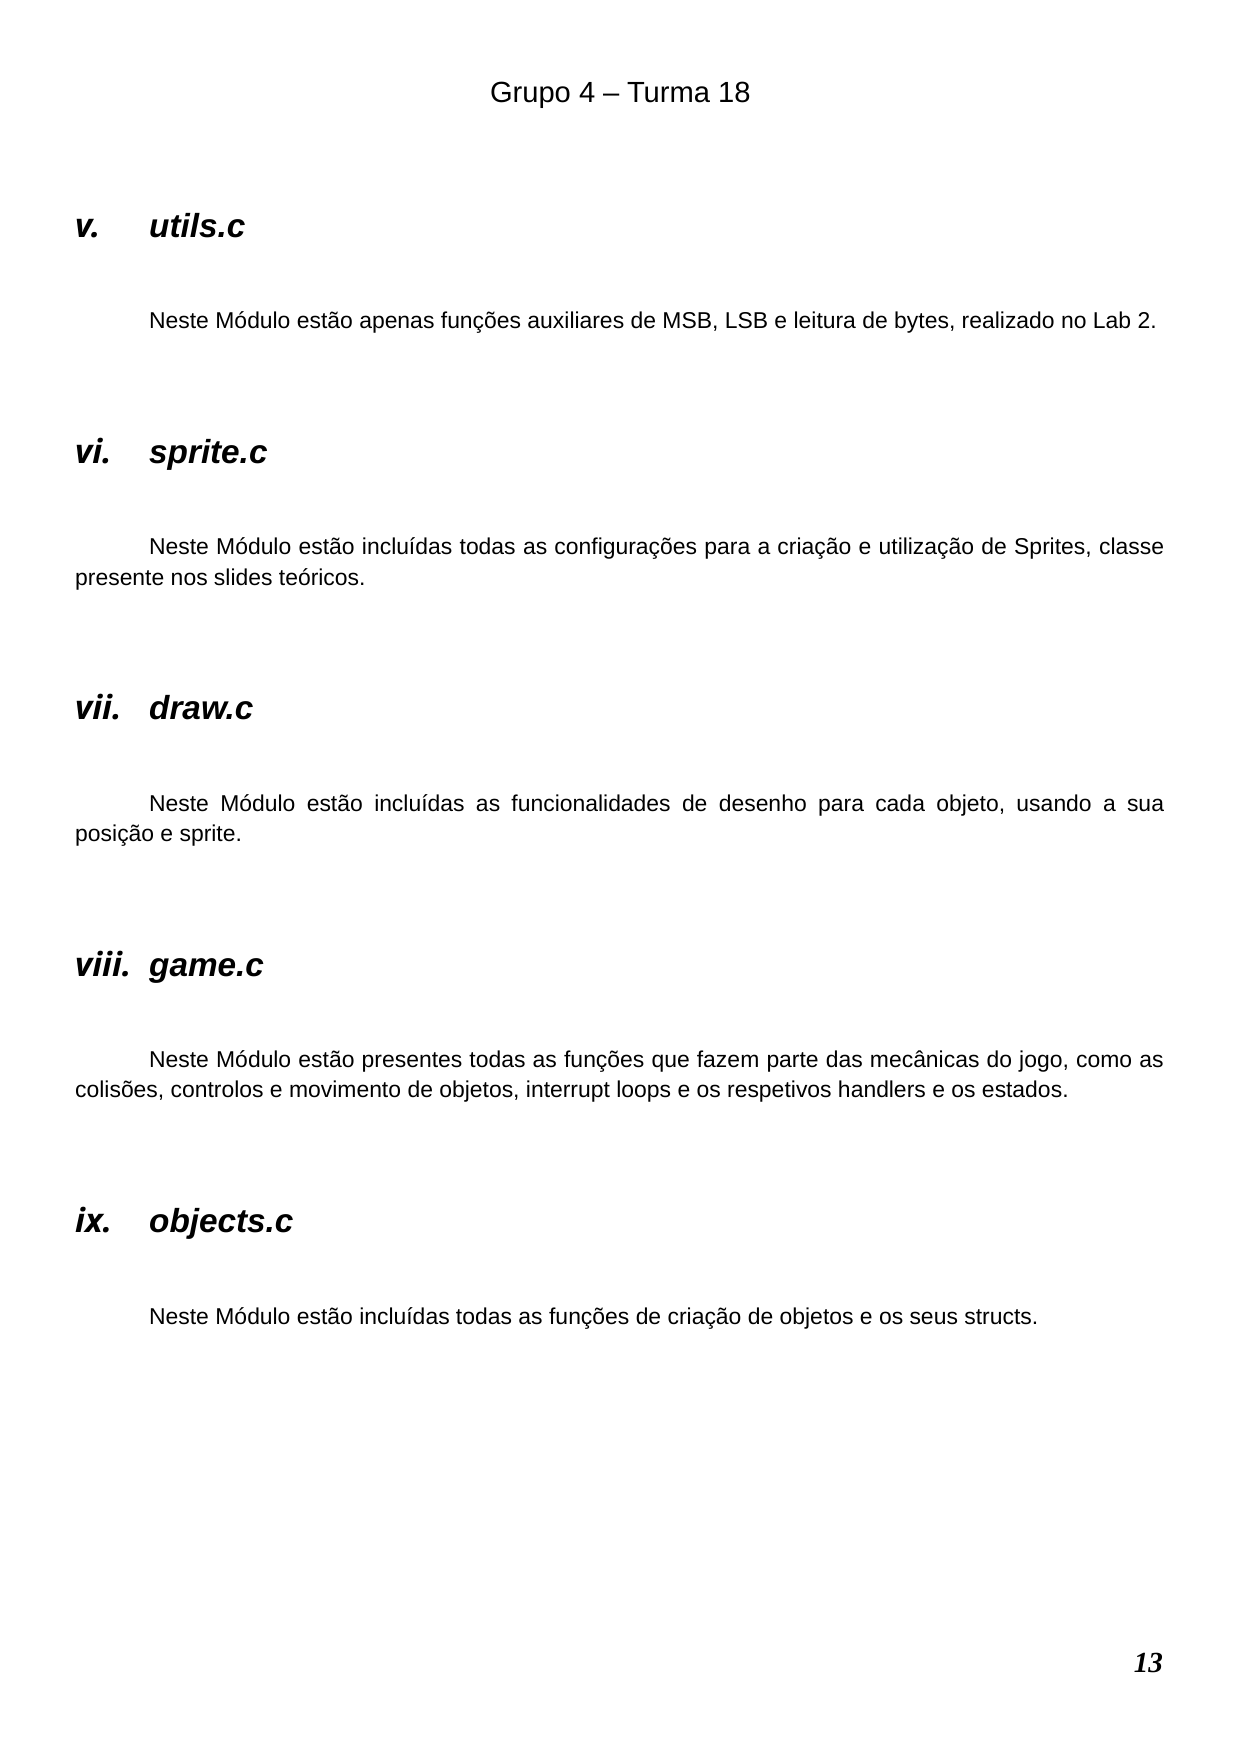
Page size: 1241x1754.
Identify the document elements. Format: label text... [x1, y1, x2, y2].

text Neste Módulo estão apenas funções auxiliares de MSB, LSB e leitura de bytes, realizado no Lab 2. [75, 307, 1165, 333]
subtitle game.c [75, 941, 1165, 986]
subtitle utils.c [75, 201, 1165, 247]
text Neste Módulo estão incluídas todas as funções de criação de objetos e os seus structs. [75, 1303, 1165, 1329]
subtitle sprite.c [75, 428, 1165, 473]
text Neste Módulo estão incluídas todas as configurações para a criação e utilização de Sprites, classe presente nos slides teóricos. [75, 533, 1165, 590]
subtitle objects.c [75, 1197, 1165, 1242]
subtitle draw.c [75, 684, 1165, 729]
text Neste Módulo estão incluídas as funcionalidades de desenho para cada objeto, usando a sua posição e sprite. [75, 790, 1165, 846]
text Neste Módulo estão presentes todas as funções que fazem parte das mecânicas do jogo, como as colisões, controlos e movimento de objetos, interrupt loops e os respetivos handlers e os estados. [75, 1046, 1165, 1103]
